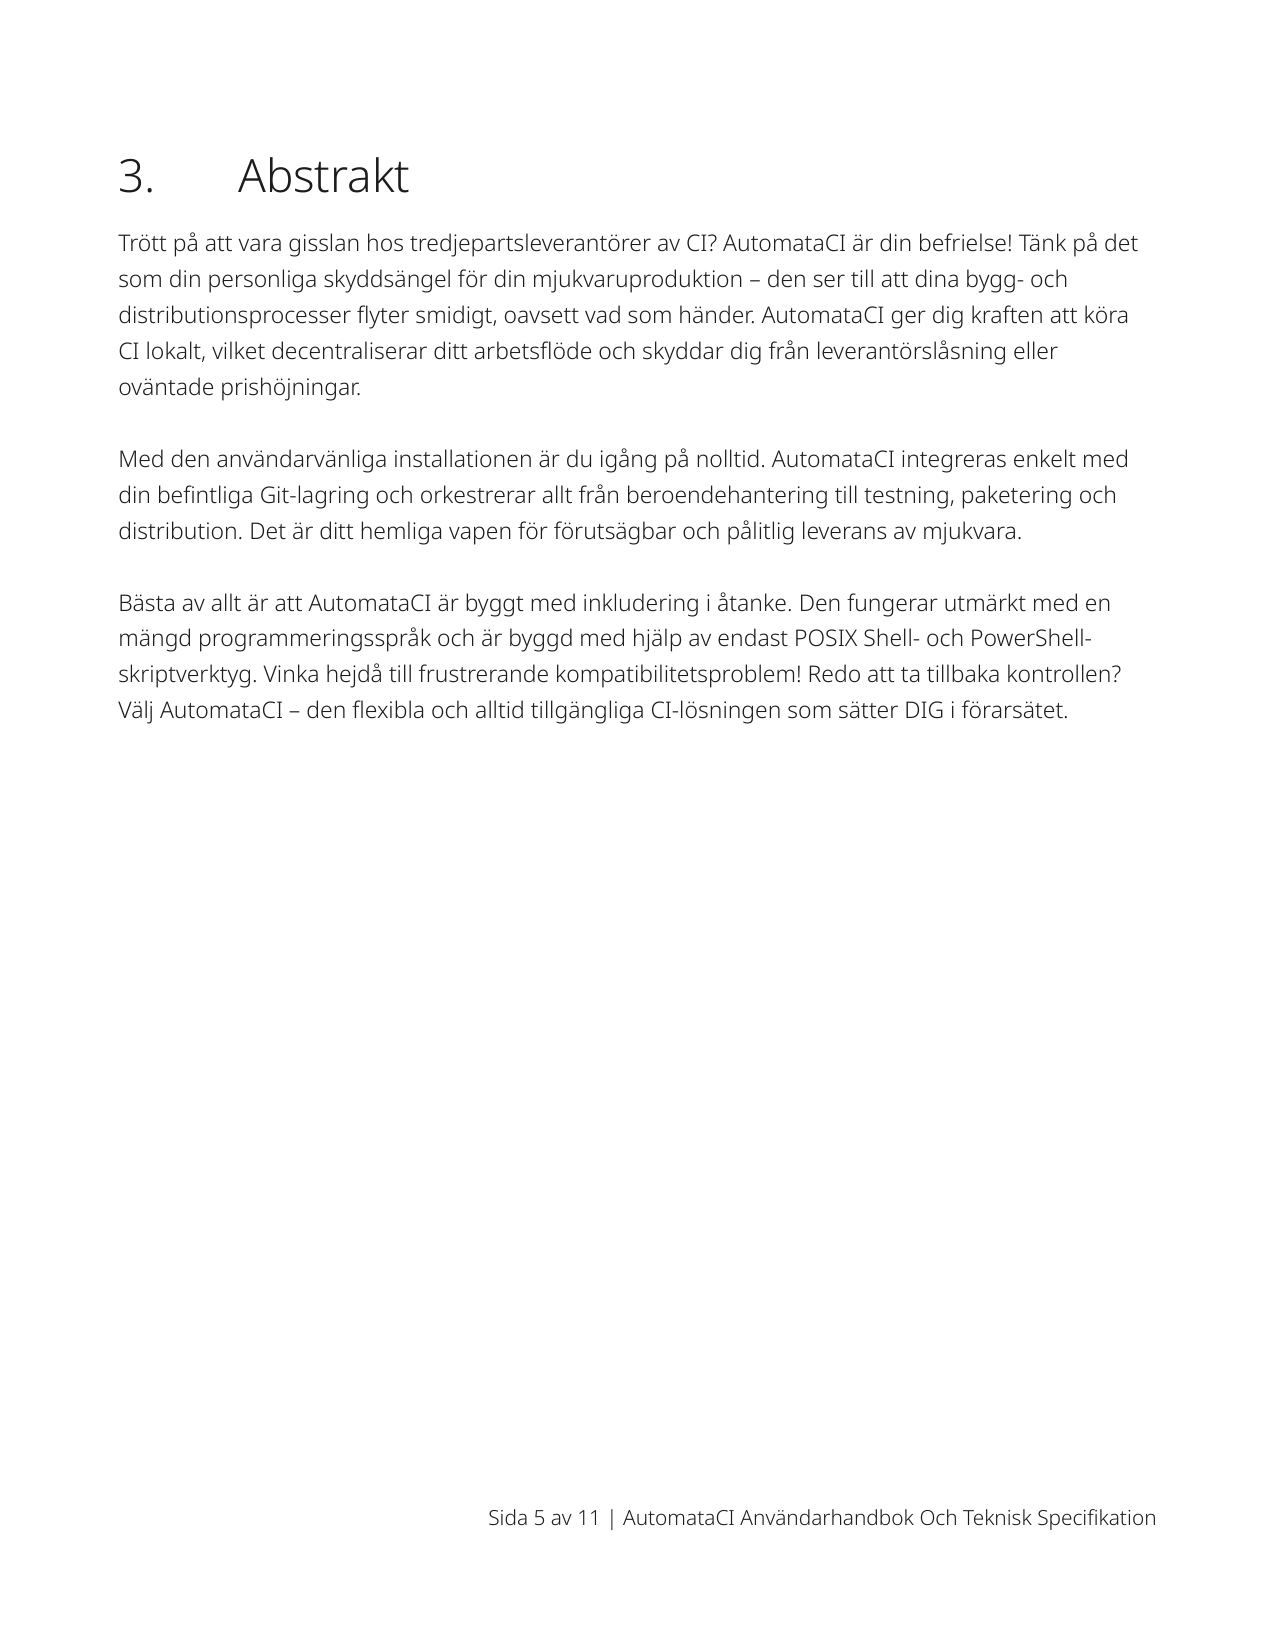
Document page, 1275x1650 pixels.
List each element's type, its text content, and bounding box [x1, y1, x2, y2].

text Trött på att vara gisslan hos tredjepartsleverantörer av CI? AutomataCI är din befrielse! Tänk på det som din personliga skyddsängel för din mjukvaruproduktion – den ser till att dina bygg- och distributionsprocesser flyter smidigt, oavsett vad som händer. AutomataCI ger dig kraften att köra CI lokalt, vilket decentraliserar ditt arbetsflöde och skyddar dig från leverantörslåsning eller oväntade prishöjningar. [118, 227, 1157, 402]
text Bästa av allt är att AutomataCI är byggt med inkludering i åtanke. Den fungerar utmärkt med en mängd programmeringsspråk och är byggd med hjälp av endast POSIX Shell- och PowerShell-skriptverktyg. Vinka hejdå till frustrerande kompatibilitetsproblem! Redo att ta tillbaka kontrollen? Välj AutomataCI – den flexibla och alltid tillgängliga CI-lösningen som sätter DIG i förarsätet. [118, 586, 1157, 726]
subtitle Abstrakt [118, 143, 1157, 206]
text Med den användarvänliga installationen är du igång på nolltid. AutomataCI integreras enkelt med din befintliga Git-lagring och orkestrerar allt från beroendehantering till testning, paketering och distribution. Det är ditt hemliga vapen för förutsägbar och pålitlig leverans av mjukvara. [118, 443, 1157, 546]
